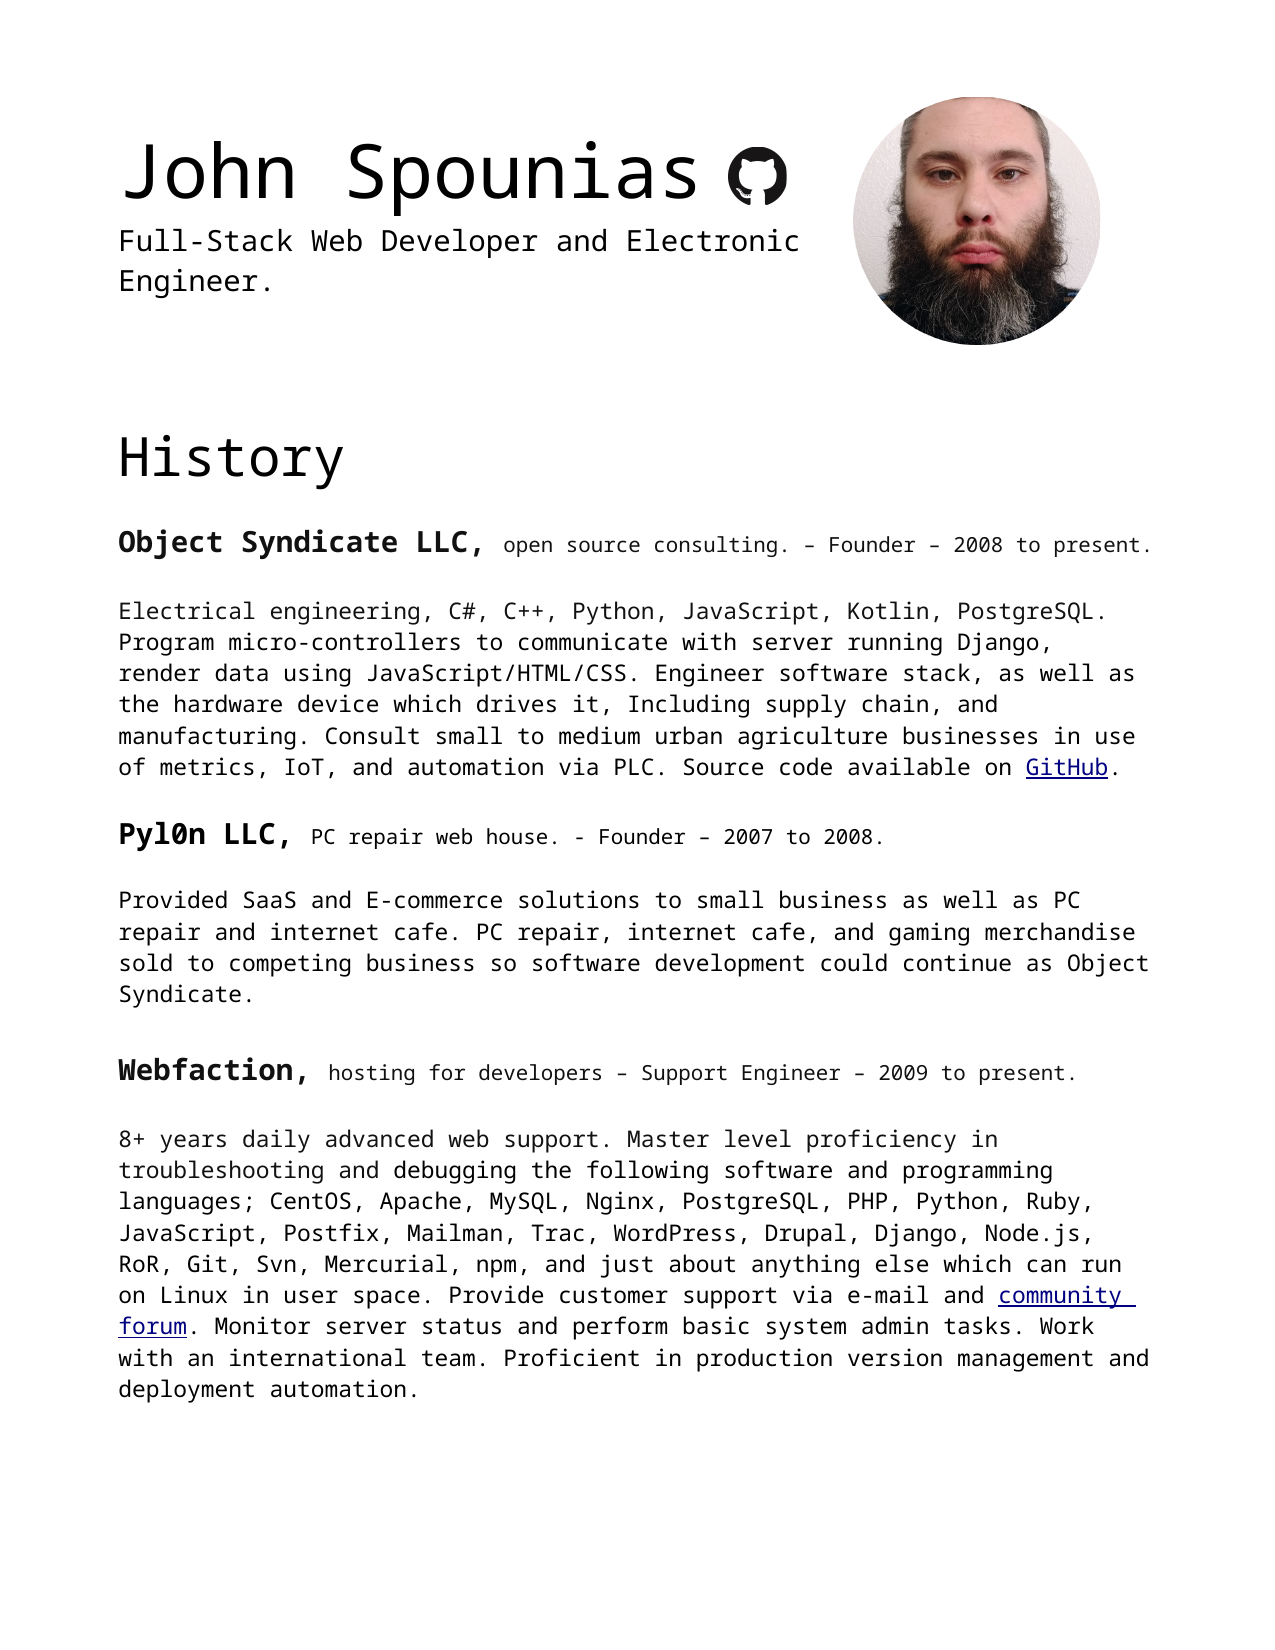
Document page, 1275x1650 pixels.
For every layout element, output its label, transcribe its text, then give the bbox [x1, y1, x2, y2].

text Webfaction, hosting for developers – Support Engineer – 2009 to present. [118, 1049, 1157, 1089]
text render data using JavaScript/HTML/CSS. Engineer software stack, as well as the hardware device which drives it, Including supply chain, and manufacturing. Consult small to medium urban agriculture businesses in use of metrics, IoT, and automation via PLC. Source code available on GitHub. [118, 657, 1157, 782]
text Electrical engineering, C#, C++, Python, JavaScript, Kotlin, PostgreSQL. [118, 595, 1157, 626]
text [1101, 220, 1157, 300]
text Provided SaaS and E-commerce solutions to small business as well as PC repair and internet cafe. PC repair, internet cafe, and gaming merchandise sold to competing business so software development could continue as Object Syndicate. [118, 884, 1157, 1009]
text Object Syndicate LLC, open source consulting. – Founder – 2008 to present. [118, 521, 1157, 561]
text Full-Stack Web Developer and Electronic Engineer. [118, 220, 853, 300]
picture [728, 147, 787, 206]
text John Spounias [118, 118, 853, 220]
text [1101, 118, 1157, 220]
text History [118, 419, 1157, 492]
picture [853, 97, 1101, 345]
text Pyl0n LLC, PC repair web house. - Founder – 2007 to 2008. [118, 813, 1157, 853]
text 8+ years daily advanced web support. Master level proficiency in troubleshooting and debugging the following software and programming languages; CentOS, Apache, MySQL, Nginx, PostgreSQL, PHP, Python, Ruby, JavaScript, Postfix, Mailman, Trac, WordPress, Drupal, Django, Node.js, RoR, Git, Svn, Mercurial, npm, and just about anything else which can run on Linux in user space. Provide customer support via e-mail and community forum. Monitor server status and perform basic system admin tasks. Work with an international team. Proficient in production version management and deployment automation. [118, 1123, 1157, 1404]
text Program micro-controllers to communicate with server running Django, [118, 626, 1157, 657]
